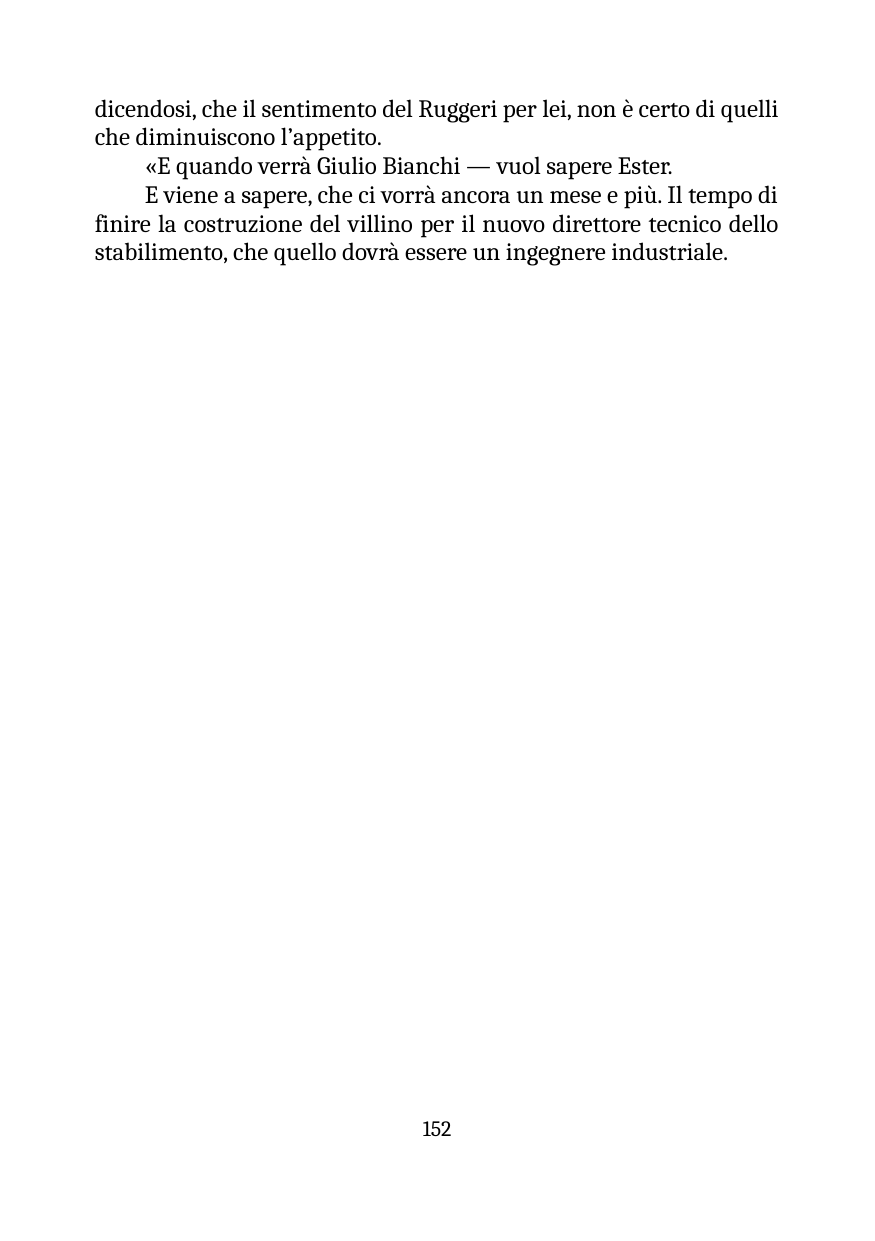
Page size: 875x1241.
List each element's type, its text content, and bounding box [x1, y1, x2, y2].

text dicendosi, che il sentimento del Ruggeri per lei, non è certo di quelli che diminuiscono l’appetito. [94, 94, 779, 152]
text E viene a sapere, che ci vorrà ancora un mese e più. Il tempo di finire la costruzione del villino per il nuovo direttore tecnico dello stabilimento, che quello dovrà essere un ingegnere industriale. [94, 181, 779, 267]
text «E quando verrà Giulio Bianchi — vuol sapere Ester. [94, 152, 779, 181]
